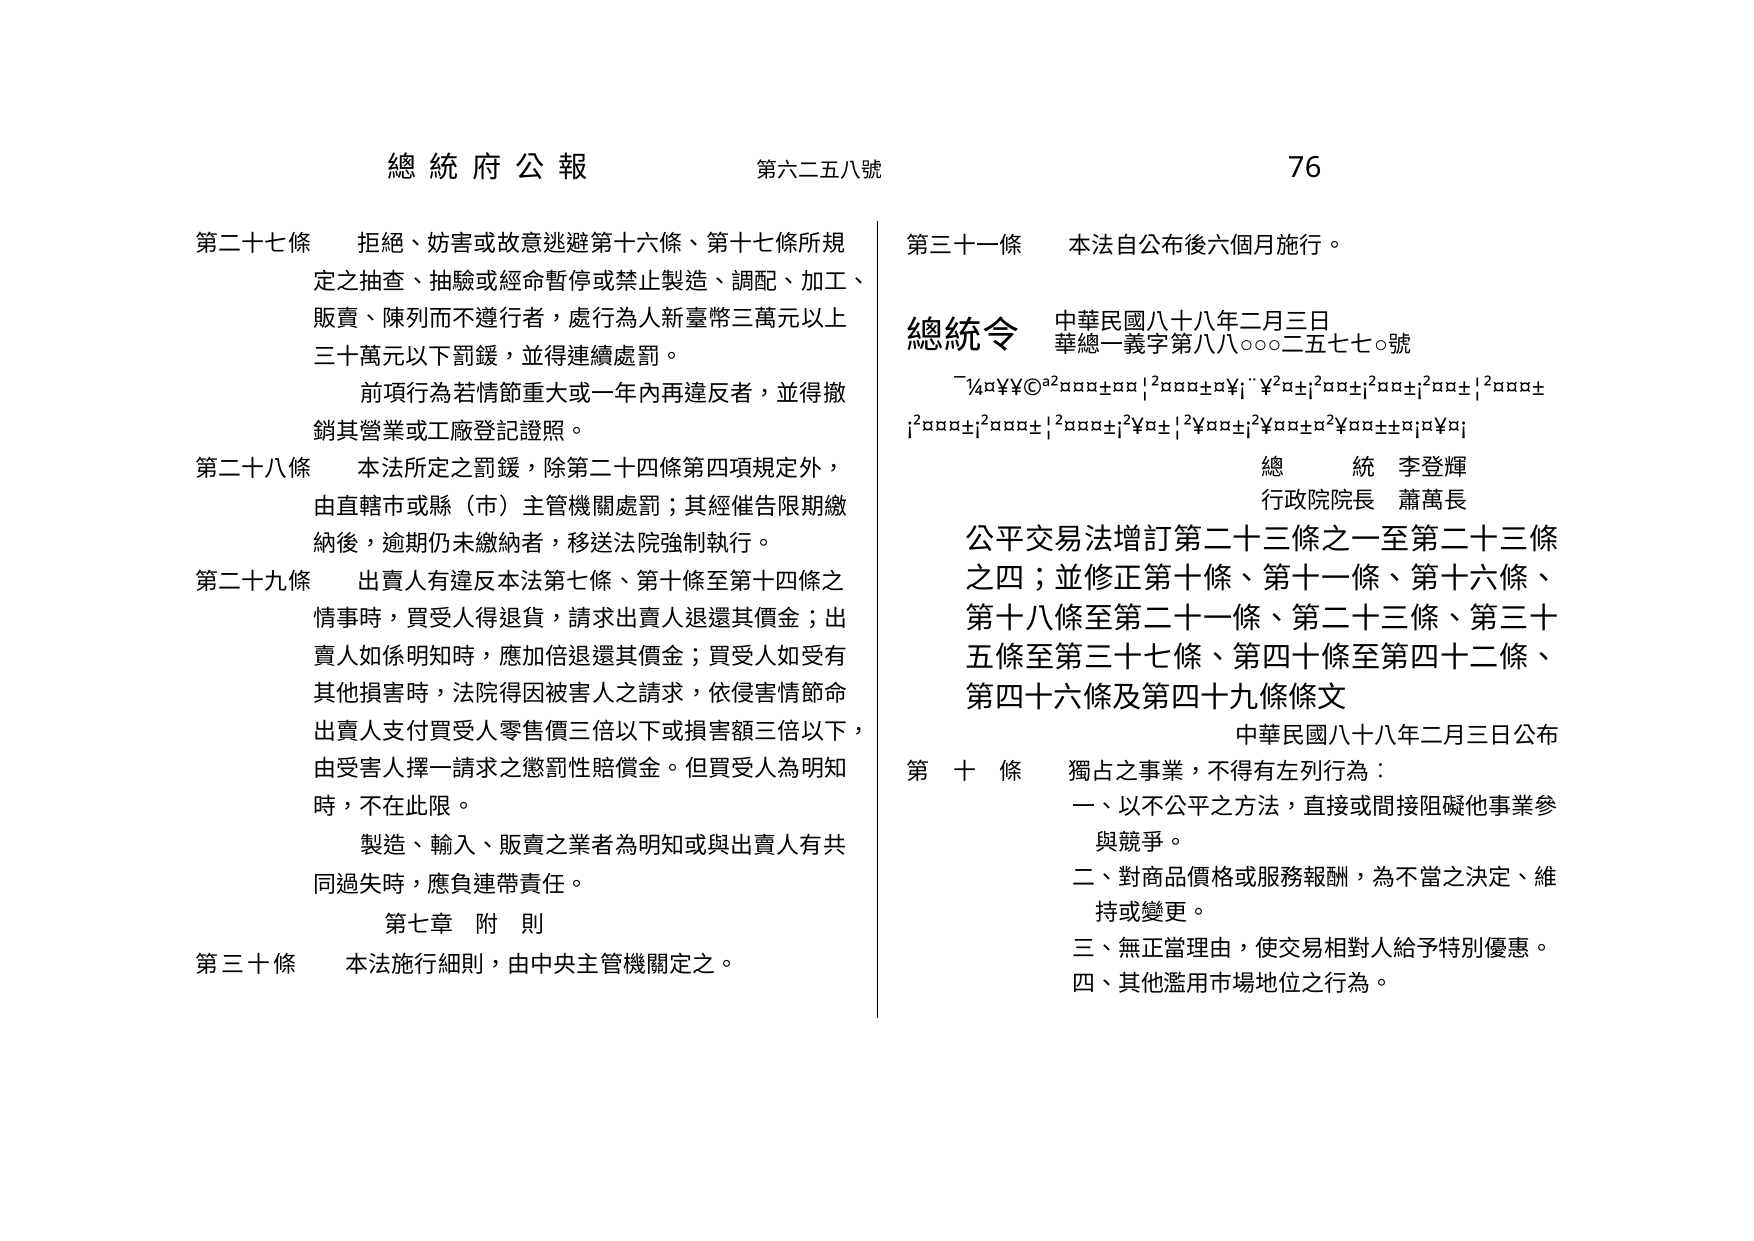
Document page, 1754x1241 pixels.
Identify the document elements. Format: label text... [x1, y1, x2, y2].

text 二、對商品價格或服務報酬，為不當之決定、維持或變更。 [1072, 857, 1559, 928]
table_header 總統令 [904, 311, 1051, 357]
table_header 中華民國八十八年二月三日 華總一義字第八八○○○二五七七○號 [1051, 311, 1564, 357]
text 四、其他濫用巿場地位之行為。 [1072, 963, 1559, 999]
text 中華民國八十八年二月三日公布 [966, 715, 1559, 751]
text ¯¼­¤¥¥©ª²¤¤¤±¤¤¦²¤¤¤±¤¥¡¨­¥²¤±¡²¤¤±¡²¤¤±¡²¤¤±¦²¤¤¤±¡²¤¤¤±¡²¤¤¤±¦²¤¤¤±¡²¥¤±¦²¥¤¤±¡²¥¤¤±¤²¥¤¤±±¤¡¤¥¤¡ [907, 363, 1559, 442]
text 第二十八條 本法所定之罰鍰，除第二十四條第四項規定外，由直轄巿或縣（巿）主管機關處罰；其經催告限期繳納後，逾期仍未繳納者，移送法院強制執行。 [195, 447, 847, 559]
text 行政院院長 蕭萬長 [907, 488, 1559, 513]
text 一、以不公平之方法，直接或間接阻礙他事業參與競爭。 [1072, 786, 1559, 857]
text 製造、輸入、販賣之業者為明知或與出賣人有共同過失時，應負連帶責任。 [313, 822, 847, 901]
text 三、無正當理由，使交易相對人給予特別優惠。 [1072, 928, 1559, 963]
text 第三十條 本法施行細則，由中央主管機關定之。 [195, 940, 847, 980]
text 前項行為若情節重大或一年內再違反者，並得撤銷其營業或工廠登記證照。 [313, 372, 847, 447]
text 第三十一條 本法自公布後六個月施行。 [907, 222, 1559, 261]
text 公平交易法增訂第二十三條之一至第二十三條之四；並修正第十條、第十一條、第十六條、第十八條至第二十一條、第二十三條、第三十五條至第三十七條、第四十條至第四十二條、第四十六條及第四十九條條文 [966, 517, 1559, 715]
text 總 統 李登輝 [907, 455, 1559, 480]
text 第七章 附 則 [195, 901, 847, 940]
text 第二十七條 拒絕、妨害或故意逃避第十六條、第十七條所規定之抽查、抽驗或經命暫停或禁止製造、調配、加工、販賣、陳列而不遵行者，處行為人新臺幣三萬元以上三十萬元以下罰鍰，並得連續處罰。 [195, 222, 847, 372]
text 第二十九條 出賣人有違反本法第七條、第十條至第十四條之情事時，買受人得退貨，請求出賣人退還其價金；出賣人如係明知時，應加倍退還其價金；買受人如受有其他損害時，法院得因被害人之請求，依侵害情節命出賣人支付買受人零售價三倍以下或損害額三倍以下，由受害人擇一請求之懲罰性賠償金。但買受人為明知時，不在此限。 [195, 559, 847, 822]
text 第 十 條 獨占之事業，不得有左列行為︰ [907, 751, 1559, 786]
